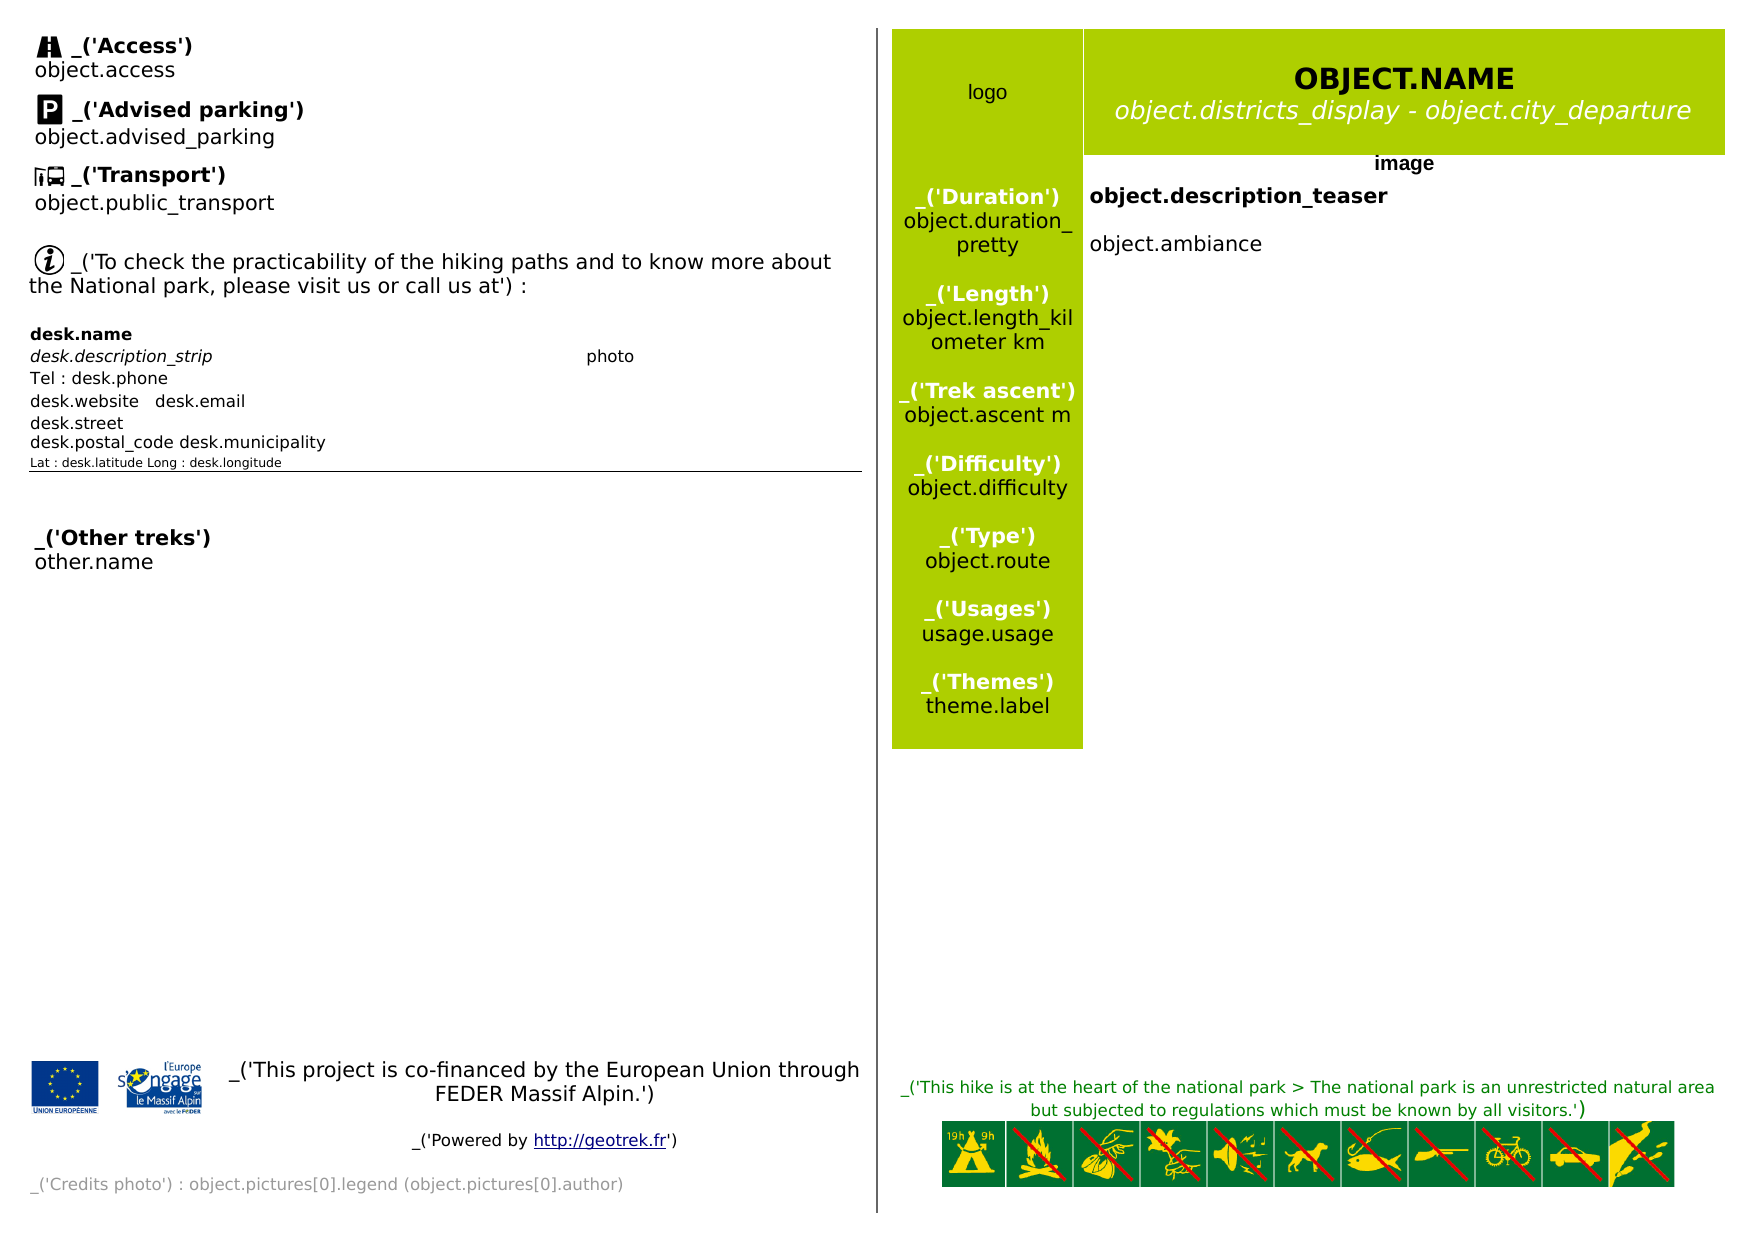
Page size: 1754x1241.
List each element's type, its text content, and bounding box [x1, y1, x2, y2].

table_cell _('Advised parking') object.advised_parking [29, 89, 862, 155]
table_cell desk.website desk.email [29, 390, 585, 412]
table_header _('Access') object.access [29, 29, 862, 88]
table_cell Lat : desk.latitude Long : desk.longitude [29, 454, 585, 471]
picture [942, 1121, 1675, 1187]
picture [31, 1061, 99, 1114]
table_header _('This project is co-financed by the European Union through FEDER Massif Alpin.') _('Powered by http://geotrek.fr') [224, 1058, 865, 1175]
picture [34, 160, 65, 191]
table_header _('Other treks') other.name [29, 520, 862, 580]
picture [34, 245, 64, 275]
table_header desk.name [29, 323, 585, 345]
table_header image [1084, 155, 1725, 178]
text _('To check the practicability of the hiking paths and to know more about the National park, please visit us or call us at') : [28, 245, 862, 299]
table_cell desk.description_strip [29, 345, 585, 368]
table_header _('This hike is at the heart of the national park > The national park is an unrestricted natural area but subjected to regulations which must be known by all visitors.') [893, 1072, 1724, 1192]
table_header _('Duration') object.duration_pretty _('Length') object.length_kilometer km _('Trek ascent') object.ascent m _('Difficulty') object.difficulty _('Type') object.route _('Usages') usage.usage _('Themes') theme.label [892, 155, 1083, 749]
table_header logo [892, 29, 1083, 155]
text _('Credits photo') : object.pictures[0].legend (object.pictures[0].author) [30, 1175, 865, 1194]
table_header [585, 323, 862, 345]
table_cell Tel : desk.phone [29, 368, 585, 390]
table_cell _('Transport') object.public_transport [29, 155, 862, 221]
table_cell [585, 454, 862, 471]
picture [34, 36, 64, 58]
picture [116, 1059, 203, 1115]
picture [34, 94, 65, 125]
table_cell object.description_teaser object.ambiance [1084, 178, 1725, 749]
table_header [30, 1058, 224, 1175]
table_header object.name object.districts_display - object.city_departure [1084, 29, 1725, 155]
table_cell desk.street desk.postal_code desk.municipality [29, 412, 585, 454]
table_cell photo [585, 345, 862, 454]
